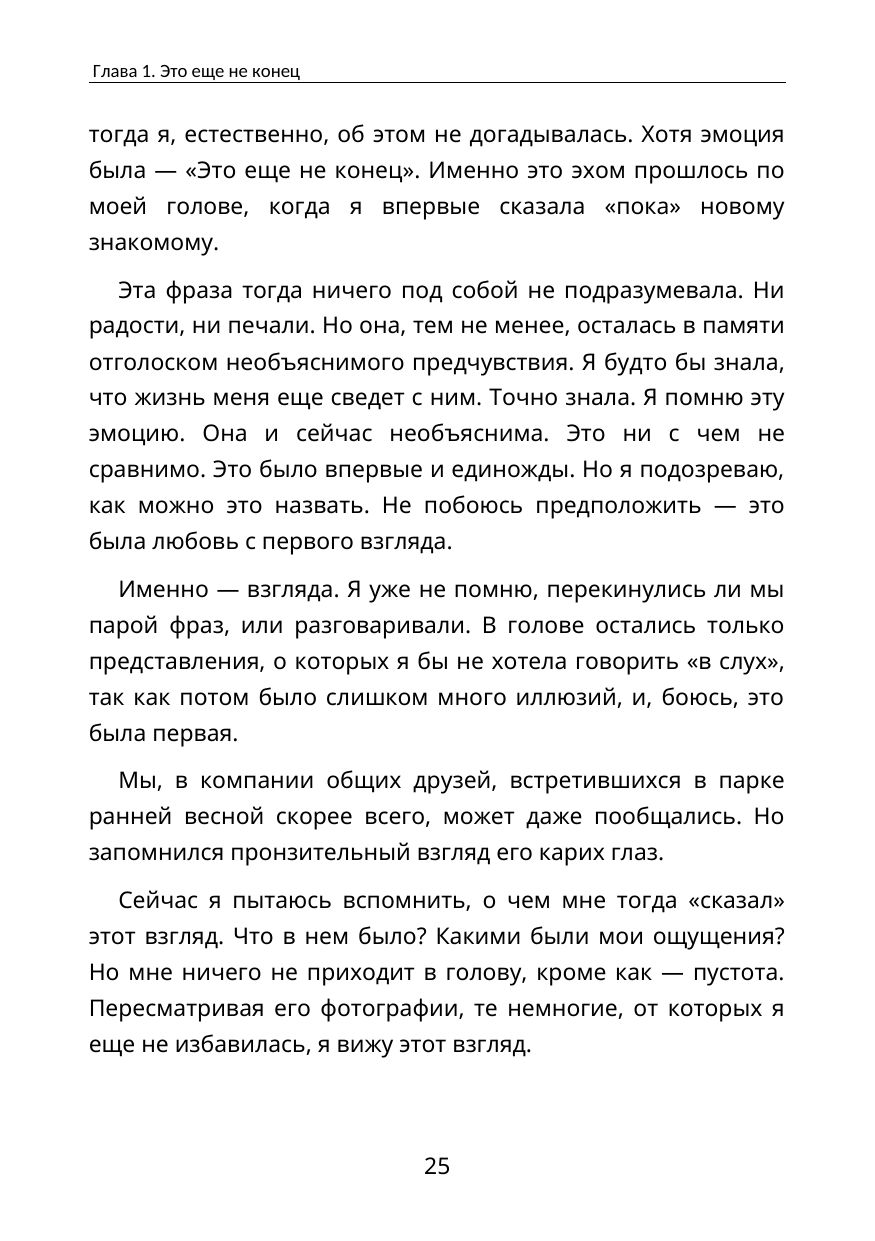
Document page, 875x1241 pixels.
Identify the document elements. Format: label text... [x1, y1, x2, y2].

text тогда я, естественно, об этом не догадывалась. Хотя эмоция была — «Это еще не конец». Именно это эхом прошлось по моей голове, когда я впервые сказала «пока» новому знакомому. [88, 118, 786, 257]
text Сейчас я пытаюсь вспомнить, о чем мне тогда «сказал» этот взгляд. Что в нем было? Какими были мои ощущения? Но мне ничего не приходит в голову, кроме как — пустота. Пересматривая его фотографии, те немногие, от которых я еще не избавилась, я вижу этот взгляд. [88, 884, 786, 1059]
text Эта фраза тогда ничего под собой не подразумевала. Ни радости, ни печали. Но она, тем не менее, осталась в памяти отголоском необъяснимого предчувствия. Я будто бы знала, что жизнь меня еще сведет с ним. Точно знала. Я помню эту эмоцию. Она и сейчас необъяснима. Это ни с чем не сравнимо. Это было впервые и единожды. Но я подозреваю, как можно это назвать. Не побоюсь предположить — это была любовь с первого взгляда. [88, 273, 786, 556]
text Именно — взгляда. Я уже не помню, перекинулись ли мы парой фраз, или разговаривали. В голове остались только представления, о которых я бы не хотела говорить «в слух», так как потом было слишком много иллюзий, и, боюсь, это была первая. [88, 573, 786, 748]
text Мы, в компании общих друзей, встретившихся в парке ранней весной скорее всего, может даже пообщались. Но запомнился пронзительный взгляд его карих глаз. [88, 764, 786, 867]
